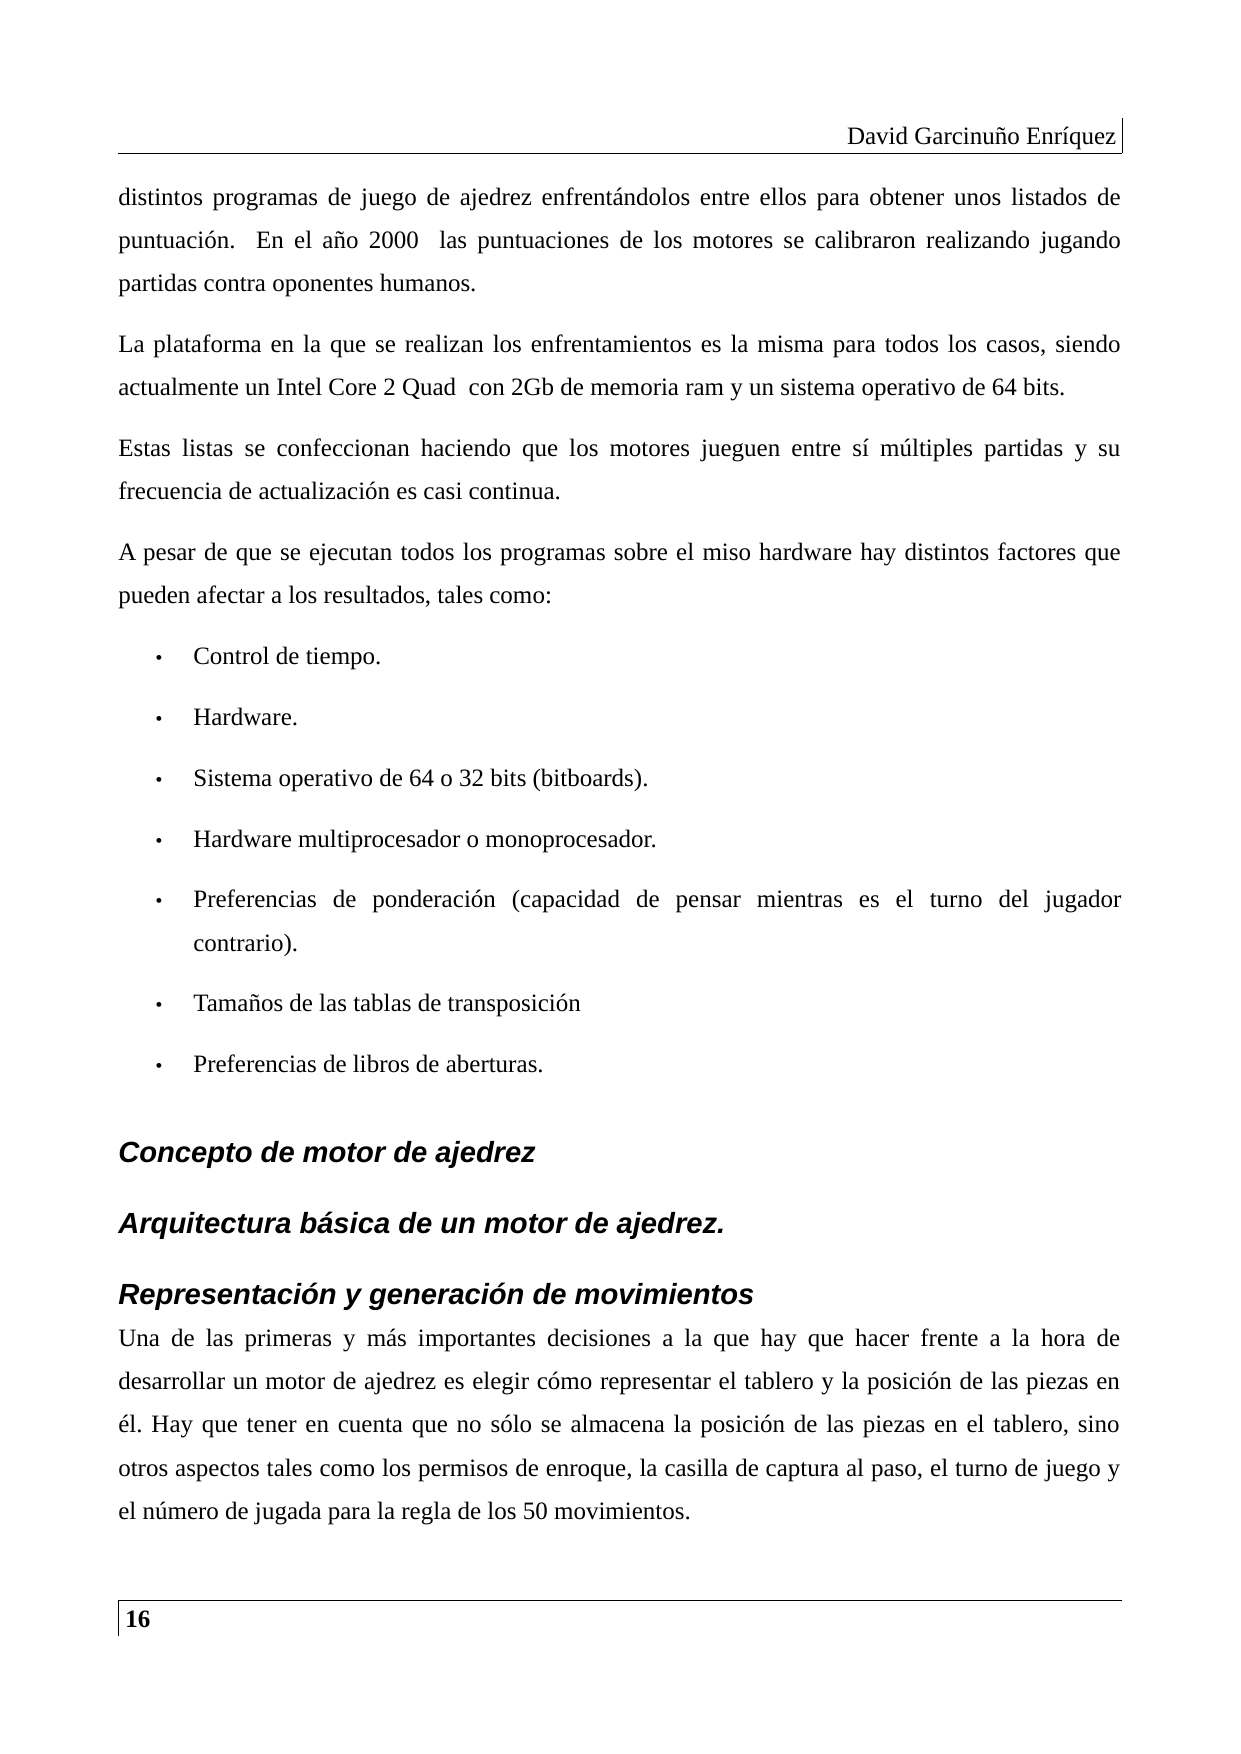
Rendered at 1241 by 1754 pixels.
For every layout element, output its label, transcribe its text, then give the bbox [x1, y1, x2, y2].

subtitle Concepto de motor de ajedrez [118, 1135, 1122, 1169]
list Preferencias de ponderación (capacidad de pensar mientras es el turno del jugador contrario). [156, 884, 1122, 956]
list Tamaños de las tablas de transposición [156, 988, 1122, 1017]
text Una de las primeras y más importantes decisiones a la que hay que hacer frente a la hora de desarrollar un motor de ajedrez es elegir cómo representar el tablero y la posición de las piezas en él. Hay que tener en cuenta que no sólo se almacena la posición de las piezas en el tablero, sino otros aspectos tales como los permisos de enroque, la casilla de captura al paso, el turno de juego y el número de jugada para la regla de los 50 movimientos. [118, 1323, 1122, 1524]
list Preferencias de libros de aberturas. [156, 1049, 1122, 1078]
list Hardware multiprocesador o monoprocesador. [156, 824, 1122, 852]
text La plataforma en la que se realizan los enfrentamientos es la misma para todos los casos, siendo actualmente un Intel Core 2 Quad con 2Gb de memoria ram y un sistema operativo de 64 bits. [118, 329, 1122, 401]
subtitle Arquitectura básica de un motor de ajedrez. [118, 1206, 1122, 1240]
text A pesar de que se ejecutan todos los programas sobre el miso hardware hay distintos factores que pueden afectar a los resultados, tales como: [118, 537, 1122, 609]
text Estas listas se confeccionan haciendo que los motores jueguen entre sí múltiples partidas y su frecuencia de actualización es casi continua. [118, 433, 1122, 505]
text distintos programas de juego de ajedrez enfrentándolos entre ellos para obtener unos listados de puntuación. En el año 2000 las puntuaciones de los motores se calibraron realizando jugando partidas contra oponentes humanos. [118, 182, 1122, 297]
subtitle Representación y generación de movimientos [118, 1277, 1122, 1311]
list Sistema operativo de 64 o 32 bits (bitboards). [156, 763, 1122, 792]
list Hardware. [156, 702, 1122, 731]
list Control de tiempo. [156, 641, 1122, 670]
